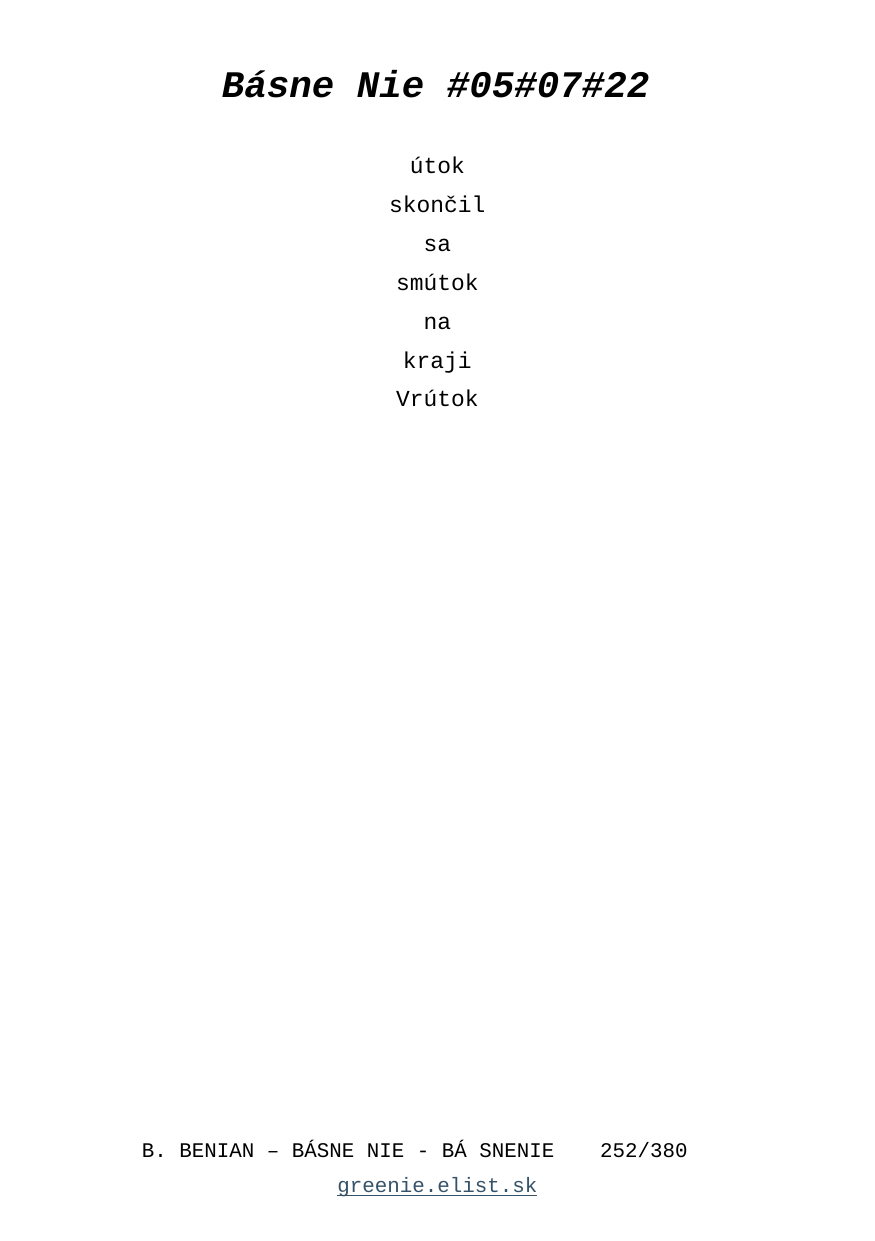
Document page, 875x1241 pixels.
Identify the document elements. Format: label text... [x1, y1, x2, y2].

subtitle Básne Nie #05#07#22 [41, 66, 833, 109]
text útok skončil sa smútok na kraji Vrútok [41, 155, 833, 414]
